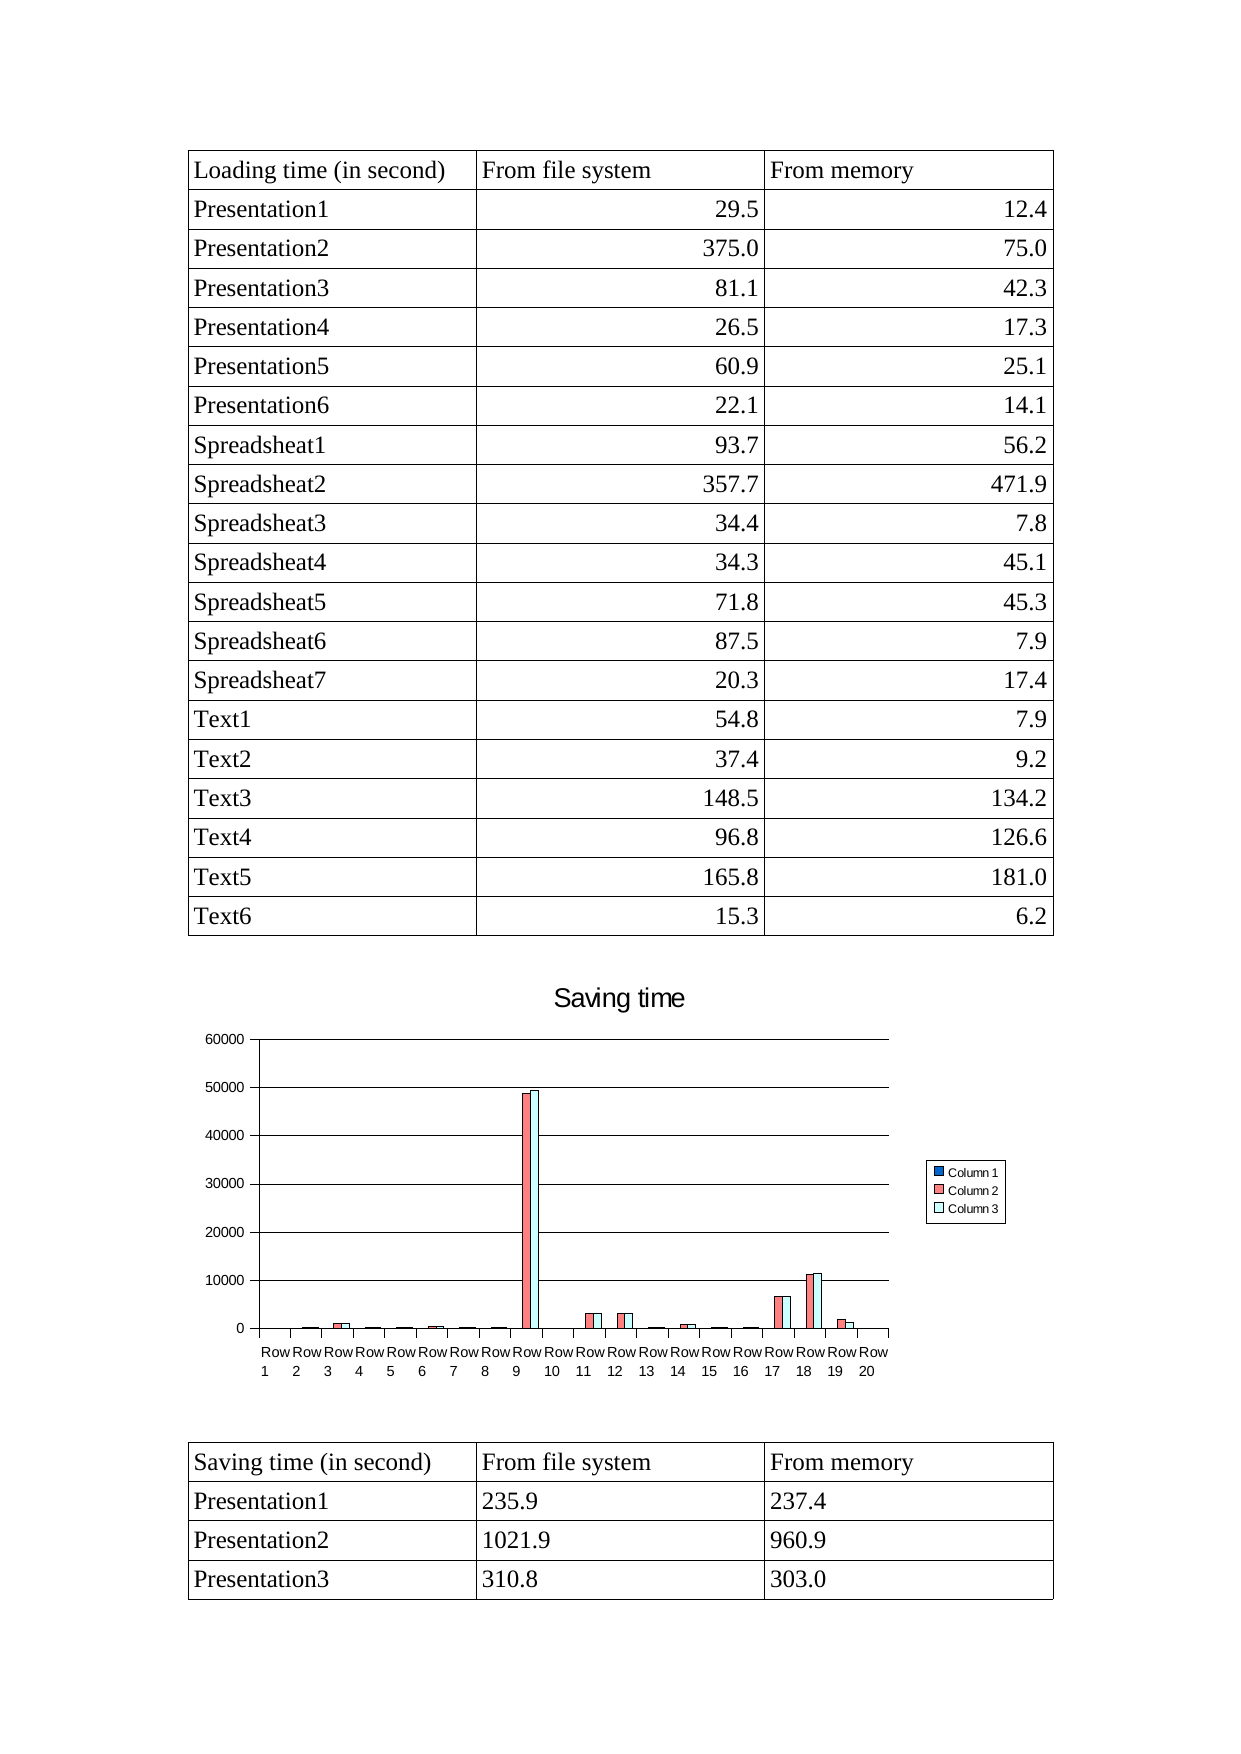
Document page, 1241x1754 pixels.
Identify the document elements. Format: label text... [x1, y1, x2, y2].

table_cell 235.9 [477, 1482, 764, 1520]
table_cell 7.9 [765, 622, 1053, 660]
table_cell 14.1 [765, 387, 1053, 425]
table_cell 81.1 [477, 269, 764, 307]
table_cell 15.3 [477, 897, 764, 935]
table_cell 26.5 [477, 308, 764, 346]
table_cell 34.3 [477, 544, 764, 582]
table_cell 1021.9 [477, 1521, 764, 1560]
table_cell 6.2 [765, 897, 1053, 935]
table_cell Spreadsheat4 [189, 544, 476, 582]
table_cell Text3 [189, 779, 476, 818]
table_cell 12.4 [765, 190, 1053, 229]
table_cell 7.9 [765, 701, 1053, 739]
table_cell Presentation4 [189, 308, 476, 346]
table_header From file system [477, 151, 764, 189]
table_header From memory [765, 151, 1053, 189]
table_cell 471.9 [765, 465, 1053, 503]
table_cell 960.9 [765, 1521, 1053, 1560]
table_cell 42.3 [765, 269, 1053, 307]
table_cell 126.6 [765, 819, 1053, 857]
table_cell Spreadsheat7 [189, 661, 476, 700]
table_cell 45.3 [765, 583, 1053, 621]
table_cell 87.5 [477, 622, 764, 660]
table_cell Text5 [189, 858, 476, 896]
table_cell 134.2 [765, 779, 1053, 818]
table_header From file system [477, 1443, 764, 1481]
table_cell 237.4 [765, 1482, 1053, 1520]
table_cell 375.0 [477, 230, 764, 268]
table_cell 181.0 [765, 858, 1053, 896]
table_cell 148.5 [477, 779, 764, 818]
table_cell Presentation5 [189, 347, 476, 386]
table_cell Spreadsheat1 [189, 426, 476, 464]
table_cell 60.9 [477, 347, 764, 386]
table_cell 310.8 [477, 1561, 764, 1599]
table_cell 93.7 [477, 426, 764, 464]
table_cell Presentation2 [189, 230, 476, 268]
table_cell Presentation6 [189, 387, 476, 425]
table_cell 34.4 [477, 504, 764, 543]
table_cell Text4 [189, 819, 476, 857]
table_cell 303.0 [765, 1561, 1053, 1599]
table_cell 37.4 [477, 740, 764, 778]
table_header From memory [765, 1443, 1053, 1481]
table_cell 17.4 [765, 661, 1053, 700]
table_cell 20.3 [477, 661, 764, 700]
table_cell Presentation1 [189, 190, 476, 229]
table_cell Presentation3 [189, 1561, 476, 1599]
table_cell 165.8 [477, 858, 764, 896]
table_cell 25.1 [765, 347, 1053, 386]
table_cell Spreadsheat6 [189, 622, 476, 660]
table_cell Spreadsheat3 [189, 504, 476, 543]
table_cell Presentation3 [189, 269, 476, 307]
table_cell 56.2 [765, 426, 1053, 464]
table_cell 71.8 [477, 583, 764, 621]
table_cell Presentation1 [189, 1482, 476, 1520]
table_cell 17.3 [765, 308, 1053, 346]
table_cell 7.8 [765, 504, 1053, 543]
table_cell Text6 [189, 897, 476, 935]
table_cell 29.5 [477, 190, 764, 229]
table_header Loading time (in second) [189, 151, 476, 189]
table_cell Text2 [189, 740, 476, 778]
table_cell Spreadsheat5 [189, 583, 476, 621]
table_cell Spreadsheat2 [189, 465, 476, 503]
table_cell 45.1 [765, 544, 1053, 582]
table_cell 9.2 [765, 740, 1053, 778]
table_header Saving time (in second) [189, 1443, 476, 1481]
table_cell 54.8 [477, 701, 764, 739]
table_cell 357.7 [477, 465, 764, 503]
table_cell 96.8 [477, 819, 764, 857]
table_cell Text1 [189, 701, 476, 739]
table_cell 75.0 [765, 230, 1053, 268]
table_cell 22.1 [477, 387, 764, 425]
table_cell Presentation2 [189, 1521, 476, 1560]
